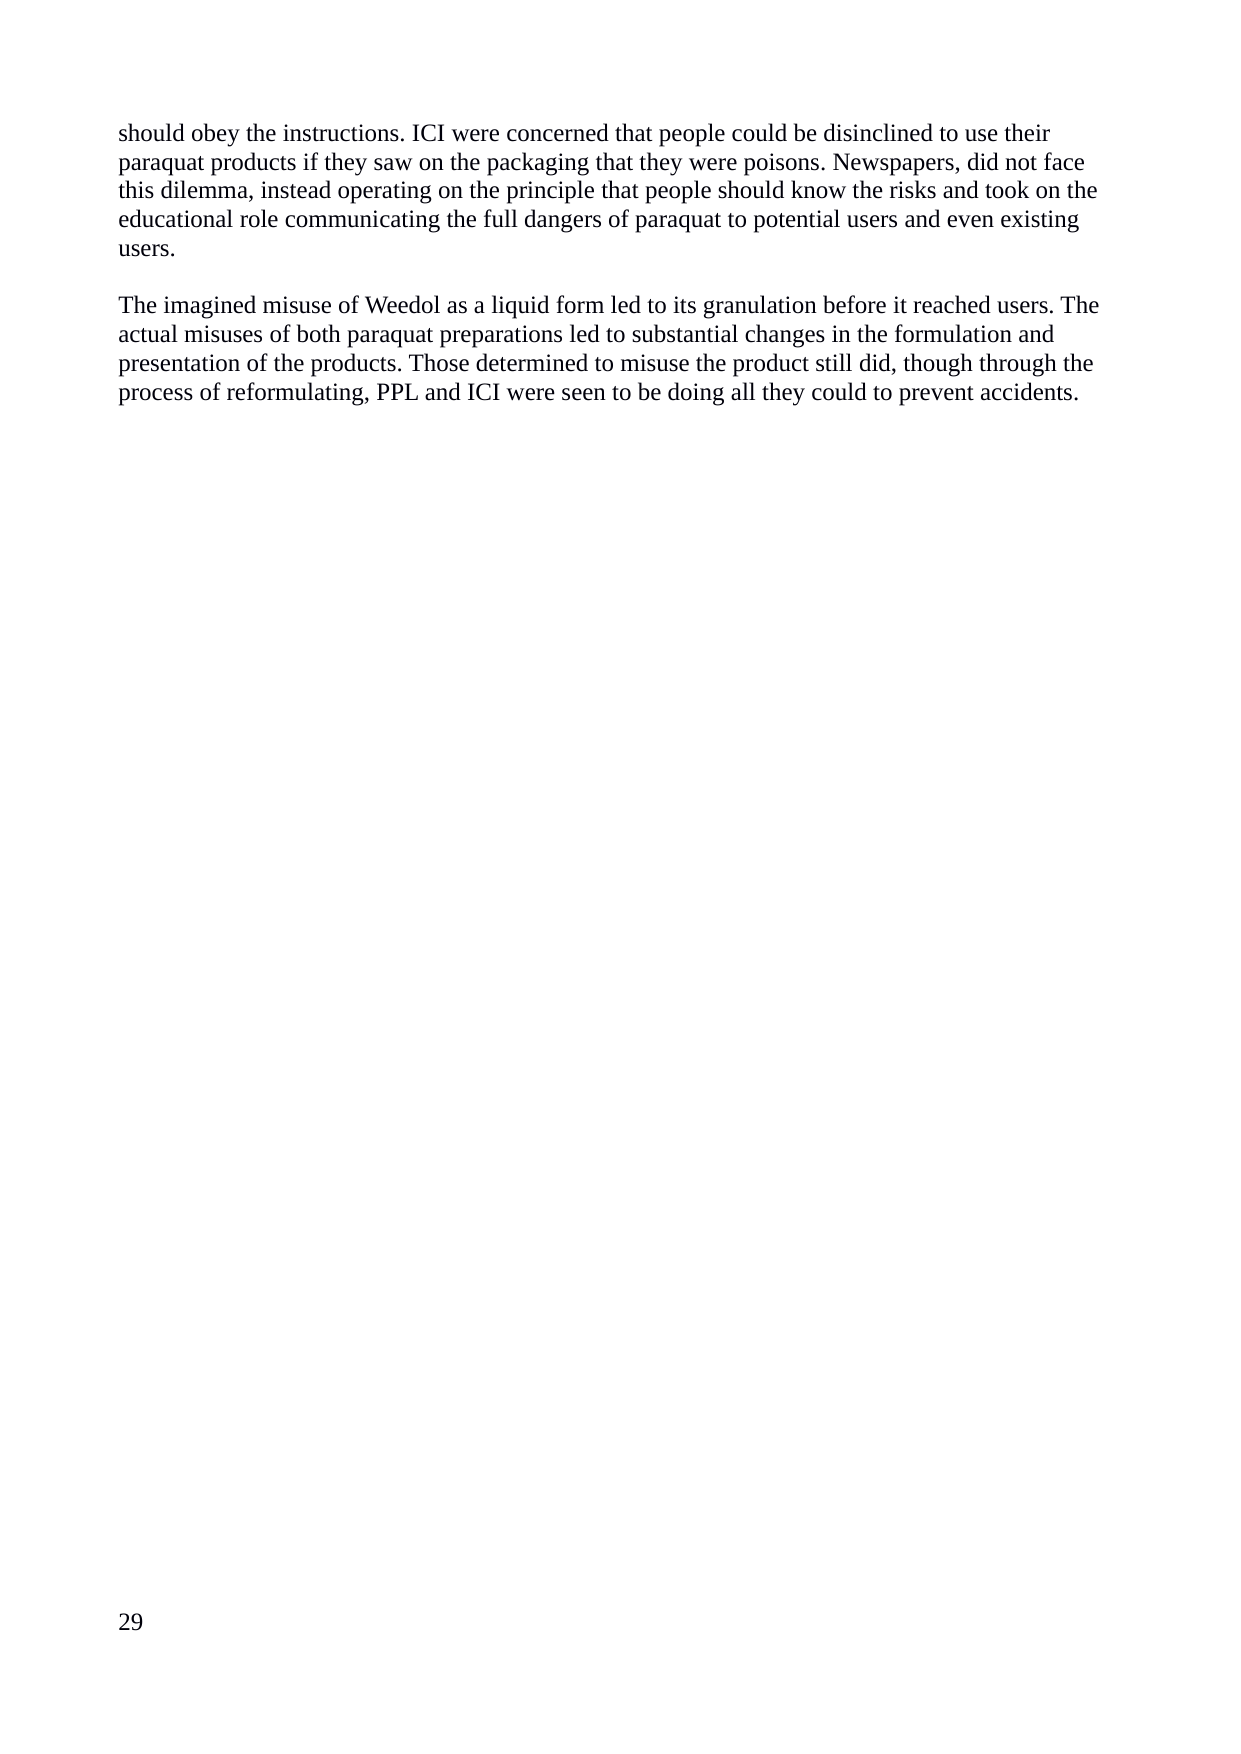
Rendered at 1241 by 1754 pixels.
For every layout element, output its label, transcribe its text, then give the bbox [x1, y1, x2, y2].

text should obey the instructions. ICI were concerned that people could be disinclined to use their paraquat products if they saw on the packaging that they were poisons. Newspapers, did not face this dilemma, instead operating on the principle that people should know the risks and took on the educational role communicating the full dangers of paraquat to potential users and even existing users. [118, 118, 1122, 262]
text The imagined misuse of Weedol as a liquid form led to its granulation before it reached users. The actual misuses of both paraquat preparations led to substantial changes in the formulation and presentation of the products. Those determined to misuse the product still did, though through the process of reformulating, PPL and ICI were seen to be doing all they could to prevent accidents. [118, 291, 1122, 406]
